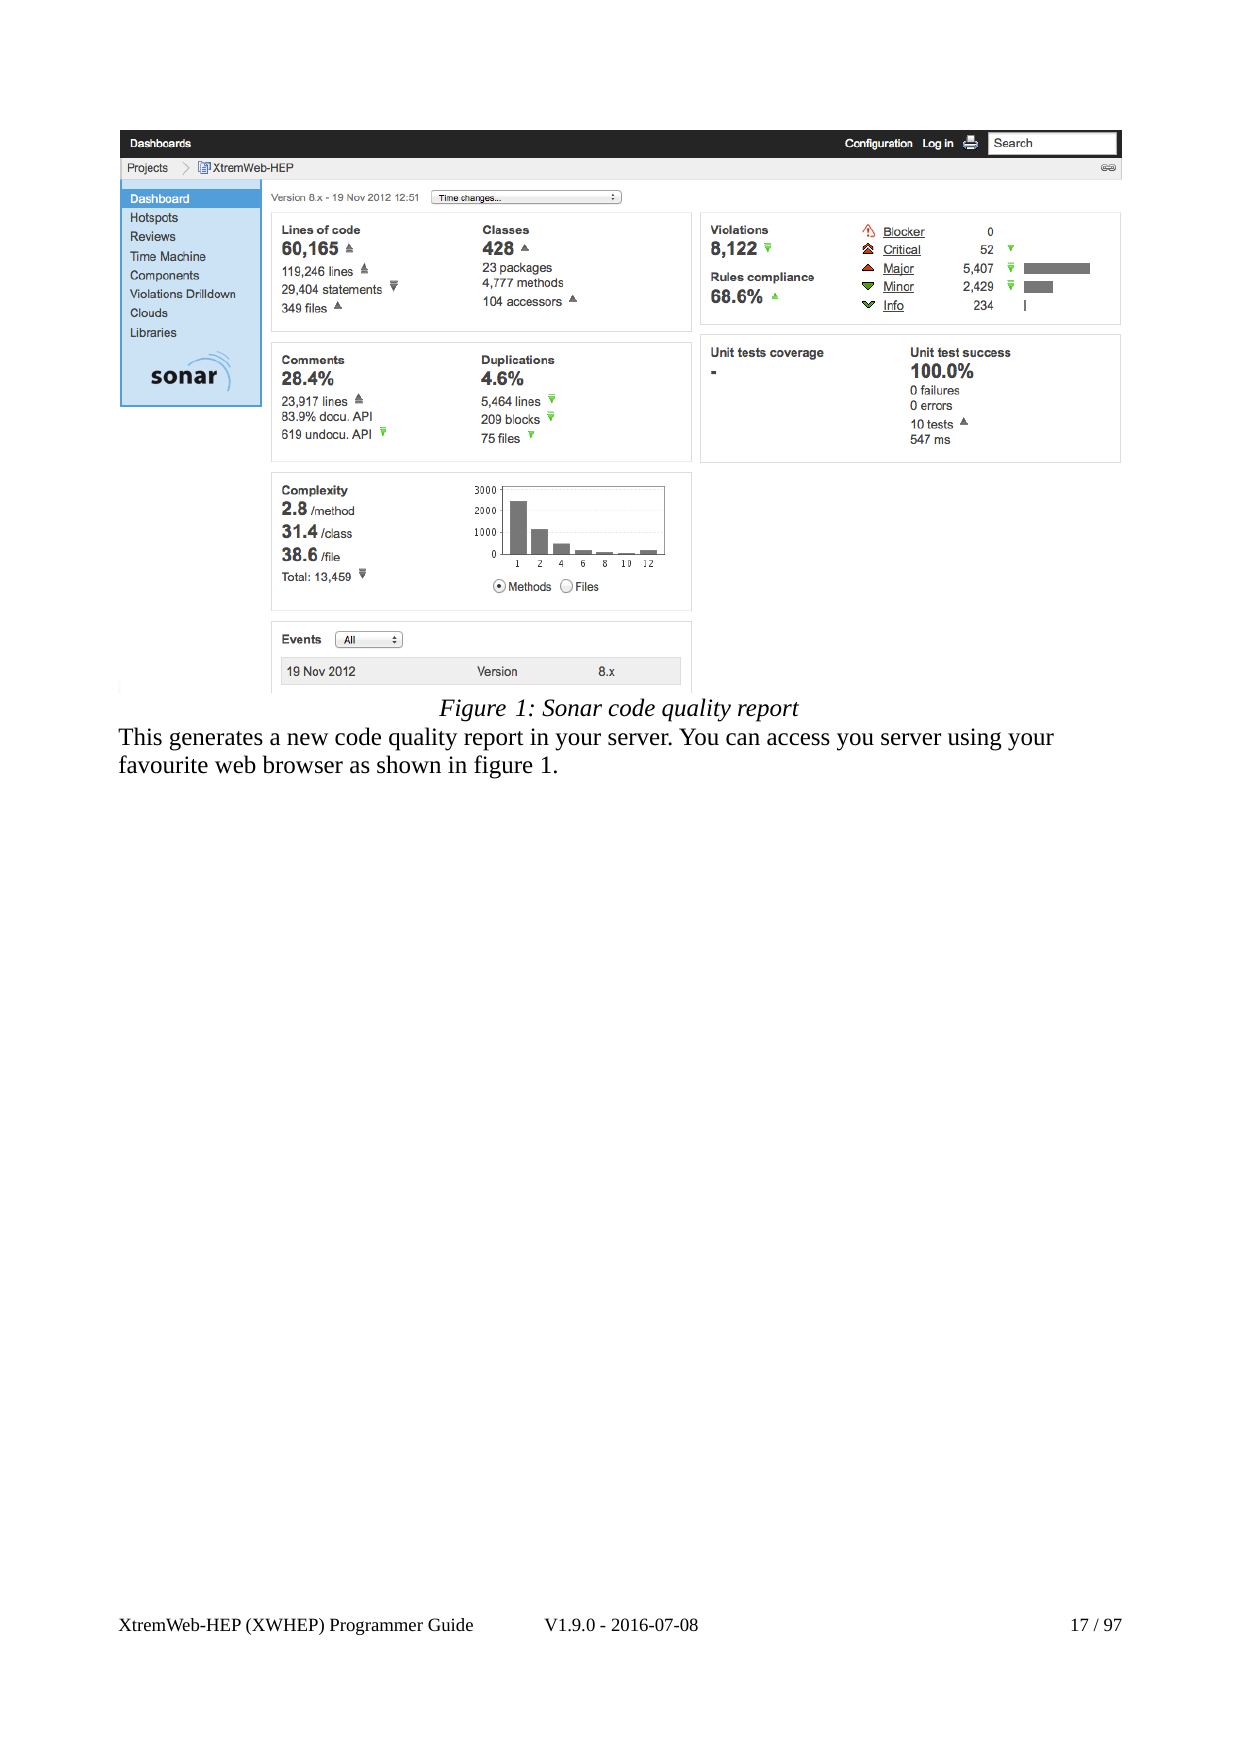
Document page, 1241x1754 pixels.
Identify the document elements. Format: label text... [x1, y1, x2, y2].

text This generates a new code quality report in your server. You can access you server using your favourite web browser as shown in figure 1. [118, 722, 1122, 779]
picture [118, 130, 1123, 693]
text [118, 118, 1122, 130]
text Figure 1: Sonar code quality report [118, 693, 1122, 722]
